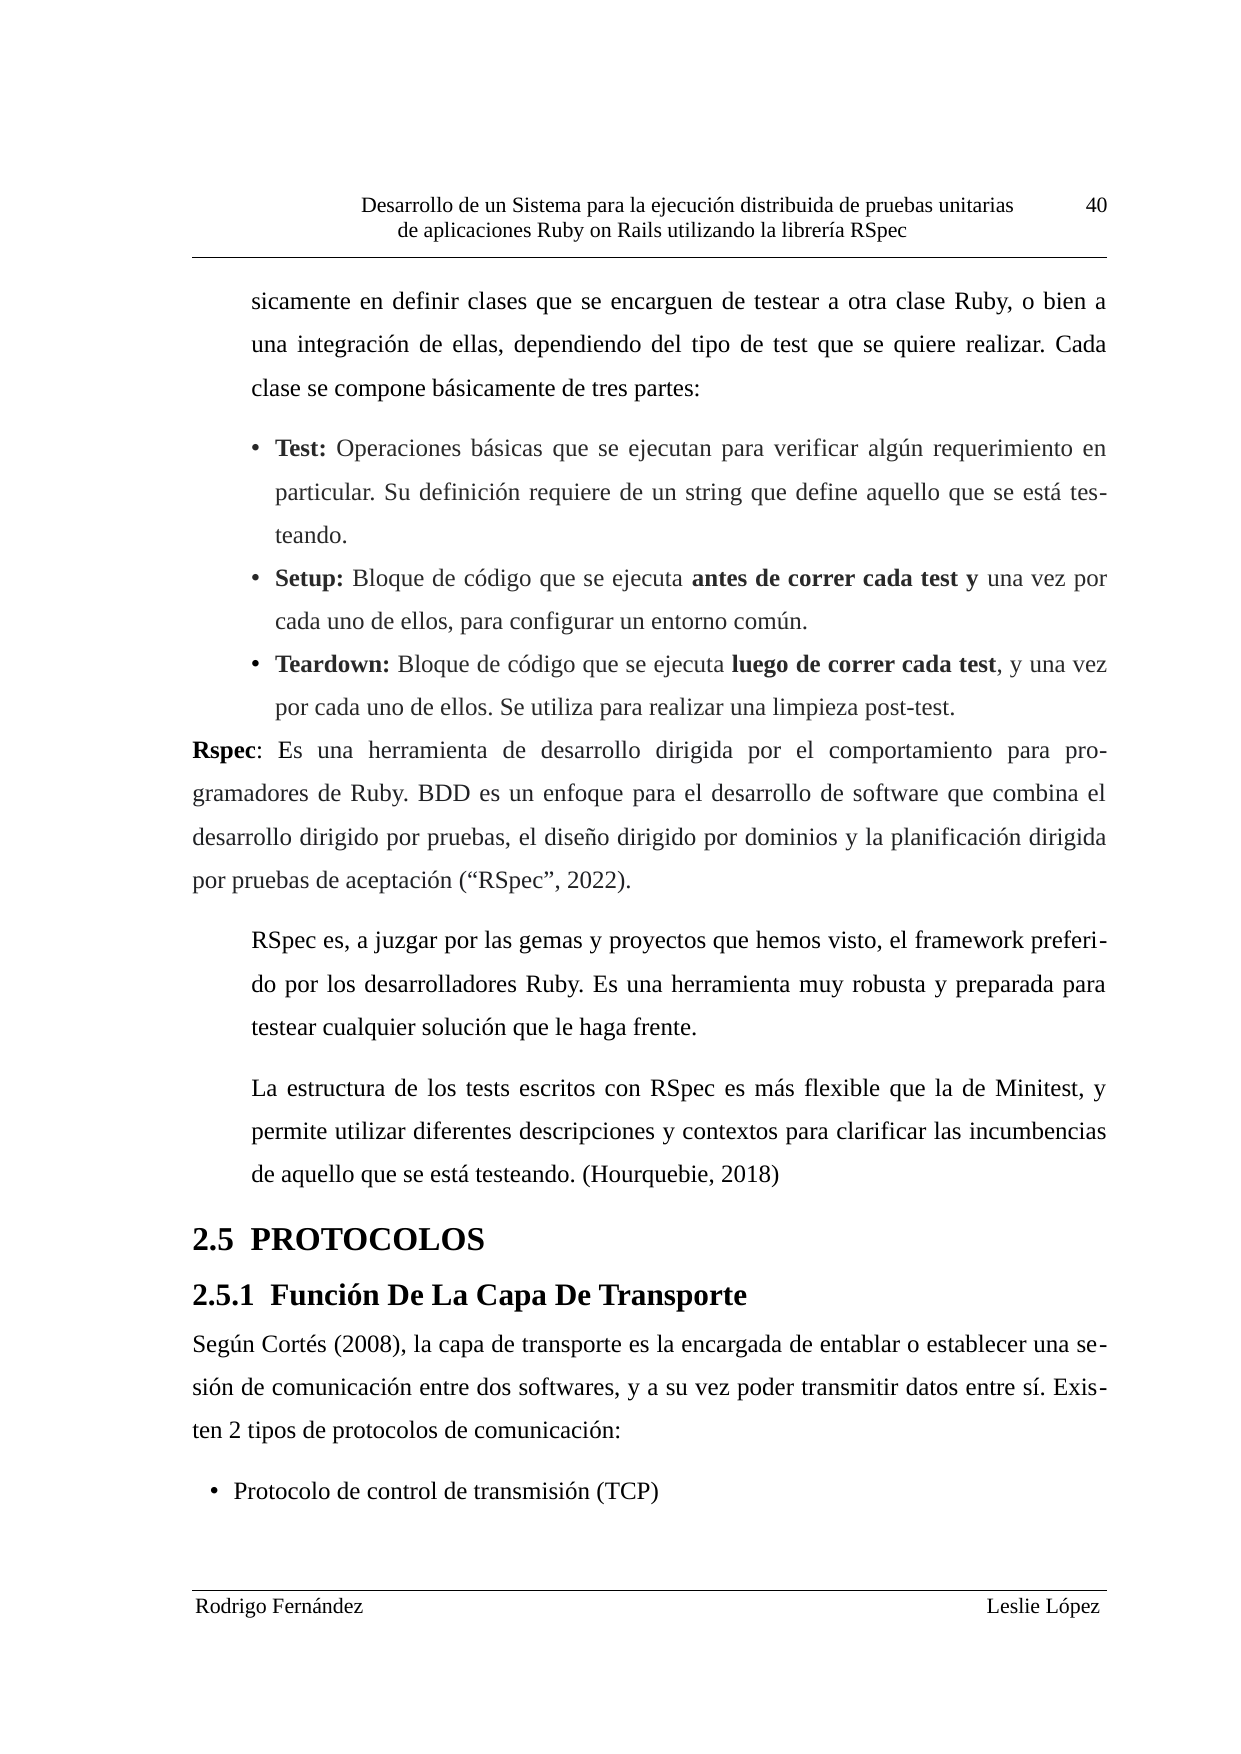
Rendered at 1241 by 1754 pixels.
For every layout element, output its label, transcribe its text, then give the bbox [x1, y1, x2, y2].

text sicamente en definir clases que se encarguen de testear a otra clase Ruby, o bien a una integración de ellas, dependiendo del tipo de test que se quiere realizar. Cada clase se compone básicamente de tres partes: [251, 286, 1107, 401]
list Setup: Bloque de código que se ejecuta antes de correr cada test y una vez por cada uno de ellos, para configurar un entorno común. [251, 563, 1107, 635]
list Protocolo de control de transmisión (TCP) [210, 1476, 1107, 1505]
list Teardown: Bloque de código que se ejecuta luego de correr cada test, y una vez por cada uno de ellos. Se utiliza para realizar una limpieza post-test. [251, 649, 1107, 721]
list Test: Operaciones básicas que se ejecutan para verificar algún requerimiento en particular. Su definición requiere de un string que define aquello que se está tes­teando. [251, 433, 1107, 548]
subtitle Protocolos [192, 1220, 1107, 1258]
text La estructura de los tests escritos con RSpec es más flexible que la de Minitest, y permite utilizar diferentes descripciones y contextos para clarificar las incumbencias de aquello que se está testeando. (Hourquebie, 2018)⁠ [251, 1073, 1107, 1188]
text Según Cortés (2008)⁠, la capa de transporte es la encargada de entablar o establecer una se­sión de comunicación entre dos softwares, y a su vez poder transmitir datos entre sí. Exis­ten 2 tipos de protocolos de comunicación: [192, 1329, 1107, 1444]
text Rspec: Es una herramienta de desarrollo dirigida por el comportamiento para pro­gramadores de Ruby. BDD es un enfoque para el desarrollo de software que combina el desarrollo dirigido por pruebas, el diseño dirigido por dominios y la planificación dirigida por pruebas de aceptación (“RSpec”, 2022)⁠. [192, 735, 1107, 893]
text RSpec es, a juzgar por las gemas y proyectos que hemos visto, el framework preferi­do por los desarrolladores Ruby. Es una herramienta muy robusta y preparada para testear cualquier solución que le haga frente. [251, 926, 1107, 1041]
subtitle Función de la capa de transporte [192, 1276, 1107, 1312]
